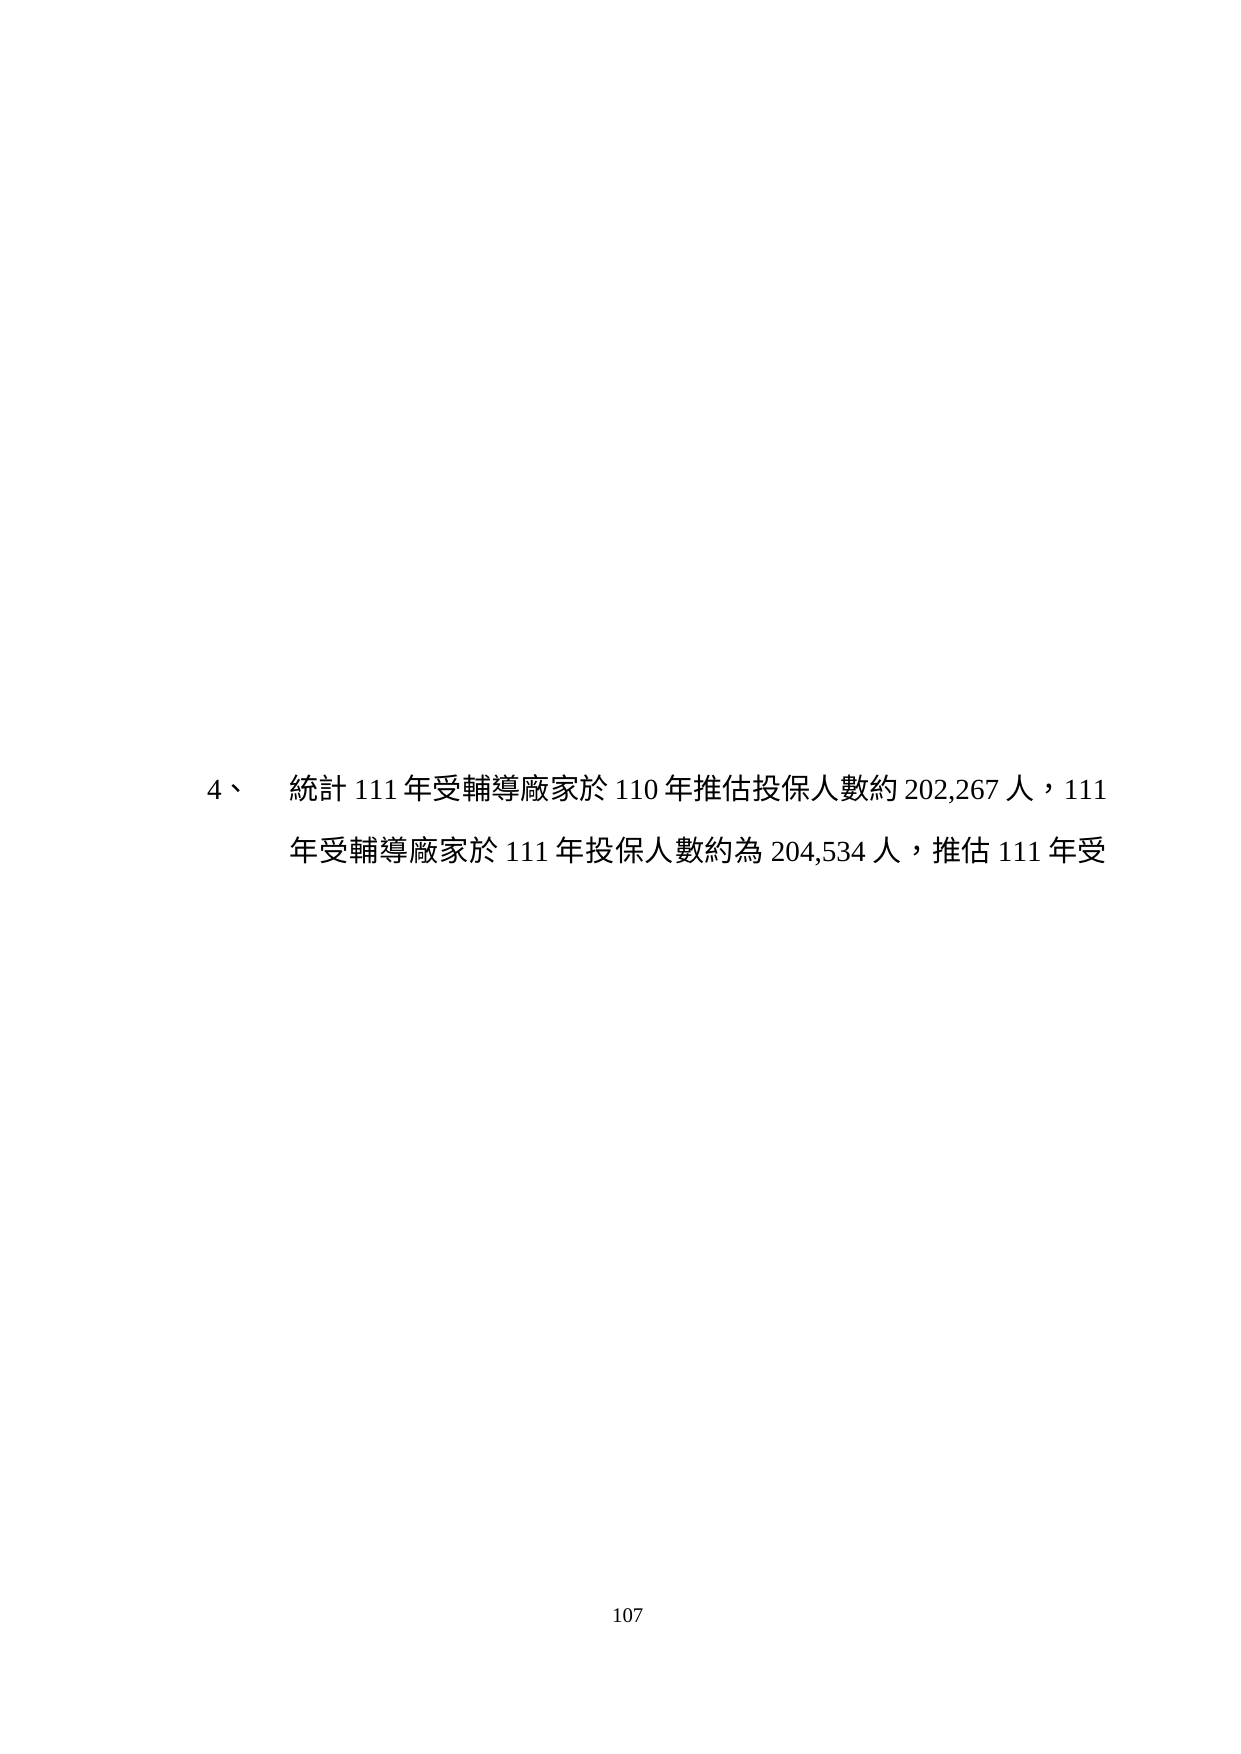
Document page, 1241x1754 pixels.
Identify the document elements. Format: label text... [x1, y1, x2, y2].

list 統計111年受輔導廠家於110年推估投保人數約202,267人，111年受輔導廠家於111年投保人數約為204,534人，推估111年受 [207, 745, 1107, 870]
